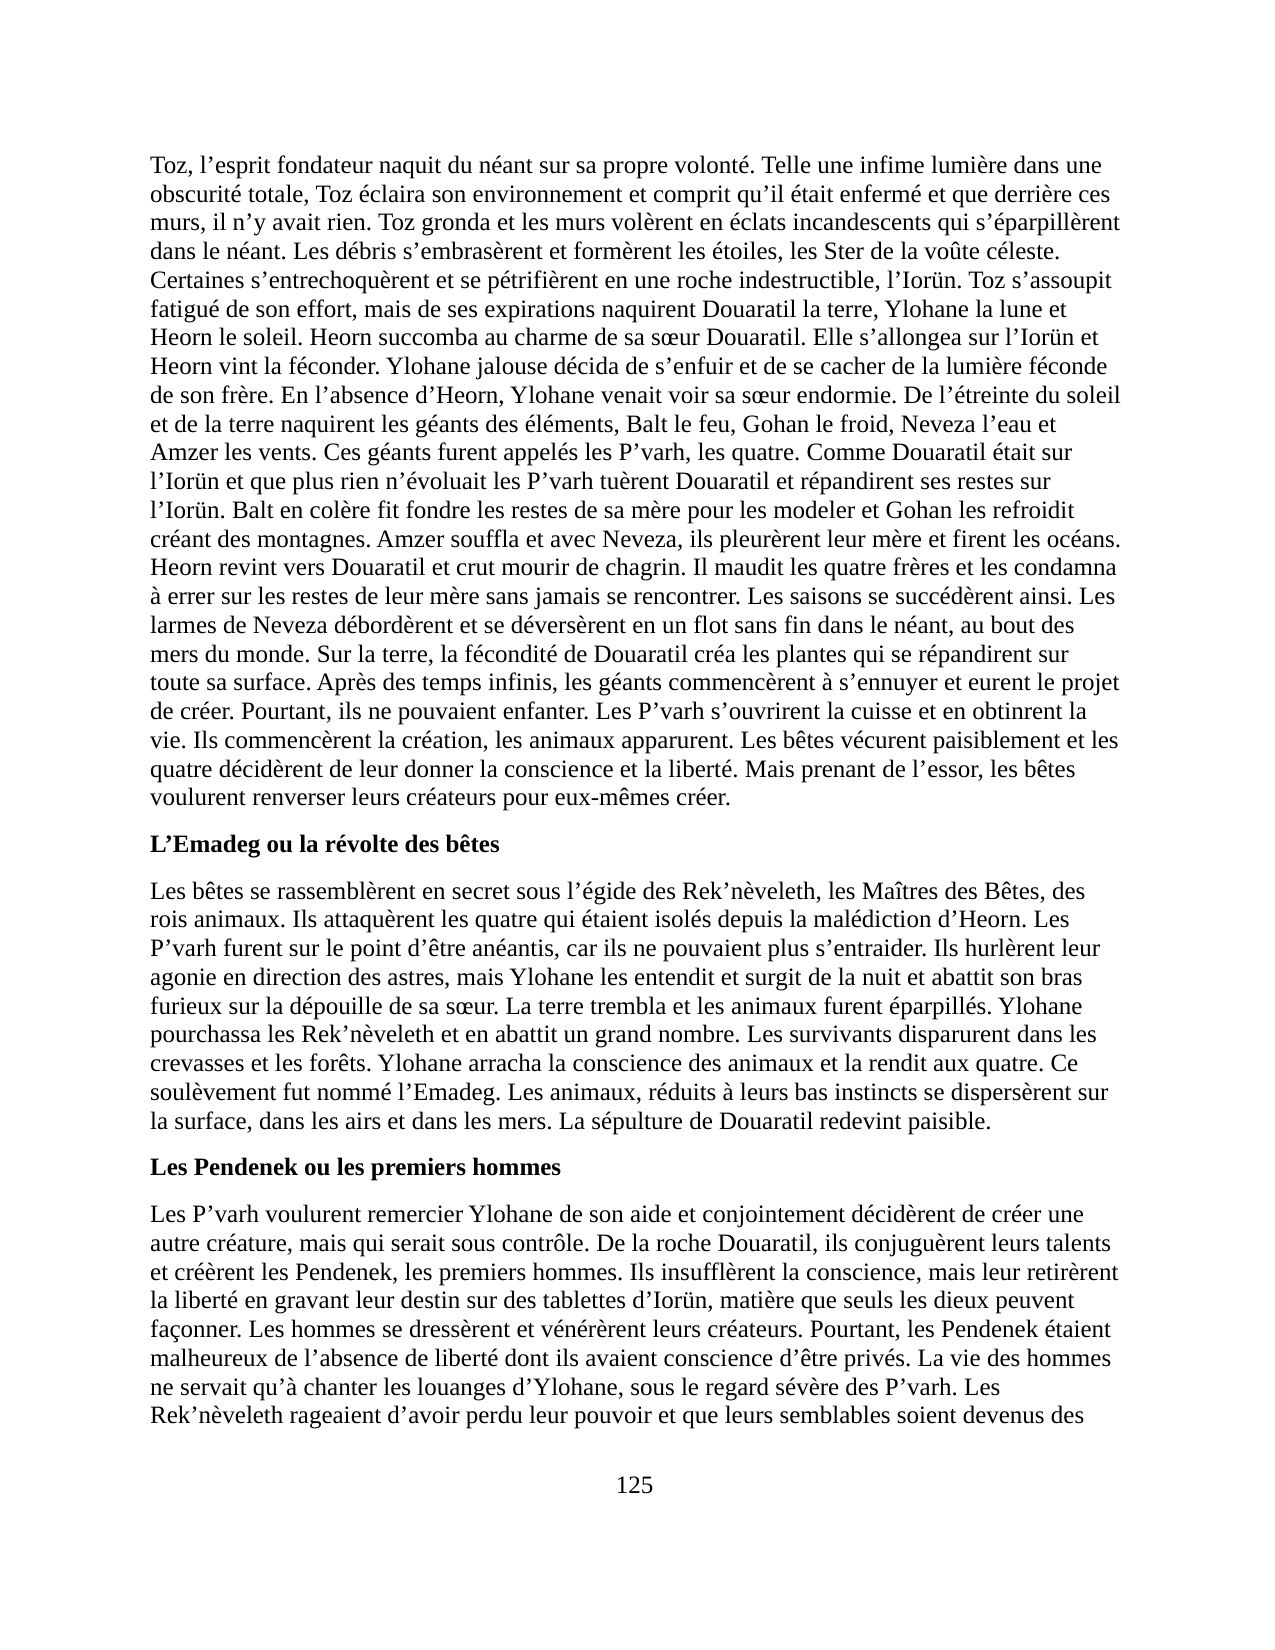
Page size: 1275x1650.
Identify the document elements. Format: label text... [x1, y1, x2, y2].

text Les bêtes se rassemblèrent en secret sous l’égide des Rek’nèveleth, les Maîtres des Bêtes, des rois animaux. Ils attaquèrent les quatre qui étaient isolés depuis la malédiction d’Heorn. Les P’varh furent sur le point d’être anéantis, car ils ne pouvaient plus s’entraider. Ils hurlèrent leur agonie en direction des astres, mais Ylohane les entendit et surgit de la nuit et abattit son bras furieux sur la dépouille de sa sœur. La terre trembla et les animaux furent éparpillés. Ylohane pourchassa les Rek’nèveleth et en abattit un grand nombre. Les survivants disparurent dans les crevasses et les forêts. Ylohane arracha la conscience des animaux et la rendit aux quatre. Ce soulèvement fut nommé l’Emadeg. Les animaux, réduits à leurs bas instincts se dispersèrent sur la surface, dans les airs et dans les mers. La sépulture de Douaratil redevint paisible. [150, 876, 1125, 1134]
text Toz, l’esprit fondateur naquit du néant sur sa propre volonté. Telle une infime lumière dans une obscurité totale, Toz éclaira son environnement et comprit qu’il était enfermé et que derrière ces murs, il n’y avait rien. Toz gronda et les murs volèrent en éclats incandescents qui s’éparpillèrent dans le néant. Les débris s’embrasèrent et formèrent les étoiles, les Ster de la voûte céleste. Certaines s’entrechoquèrent et se pétrifièrent en une roche indestructible, l’Iorün. Toz s’assoupit fatigué de son effort, mais de ses expirations naquirent Douaratil la terre, Ylohane la lune et Heorn le soleil. Heorn succomba au charme de sa sœur Douaratil. Elle s’allongea sur l’Iorün et Heorn vint la féconder. Ylohane jalouse décida de s’enfuir et de se cacher de la lumière féconde de son frère. En l’absence d’Heorn, Ylohane venait voir sa sœur endormie. De l’étreinte du soleil et de la terre naquirent les géants des éléments, Balt le feu, Gohan le froid, Neveza l’eau et Amzer les vents. Ces géants furent appelés les P’varh, les quatre. Comme Douaratil était sur l’Iorün et que plus rien n’évoluait les P’varh tuèrent Douaratil et répandirent ses restes sur l’Iorün. Balt en colère fit fondre les restes de sa mère pour les modeler et Gohan les refroidit créant des montagnes. Amzer souffla et avec Neveza, ils pleurèrent leur mère et firent les océans. Heorn revint vers Douaratil et crut mourir de chagrin. Il maudit les quatre frères et les condamna à errer sur les restes de leur mère sans jamais se rencontrer. Les saisons se succédèrent ainsi. Les larmes de Neveza débordèrent et se déversèrent en un flot sans fin dans le néant, au bout des mers du monde. Sur la terre, la fécondité de Douaratil créa les plantes qui se répandirent sur toute sa surface. Après des temps infinis, les géants commencèrent à s’ennuyer et eurent le projet de créer. Pourtant, ils ne pouvaient enfanter. Les P’varh s’ouvrirent la cuisse et en obtinrent la vie. Ils commencèrent la création, les animaux apparurent. Les bêtes vécurent paisiblement et les quatre décidèrent de leur donner la conscience et la liberté. Mais prenant de l’essor, les bêtes voulurent renverser leurs créateurs pour eux-mêmes créer. [150, 150, 1125, 811]
text Les Pendenek ou les premiers hommes [150, 1152, 1125, 1181]
text Les P’varh voulurent remercier Ylohane de son aide et conjointement décidèrent de créer une autre créature, mais qui serait sous contrôle. De la roche Douaratil, ils conjuguèrent leurs talents et créèrent les Pendenek, les premiers hommes. Ils insufflèrent la conscience, mais leur retirèrent la liberté en gravant leur destin sur des tablettes d’Iorün, matière que seuls les dieux peuvent façonner. Les hommes se dressèrent et vénérèrent leurs créateurs. Pourtant, les Pendenek étaient malheureux de l’absence de liberté dont ils avaient conscience d’être privés. La vie des hommes ne servait qu’à chanter les louanges d’Ylohane, sous le regard sévère des P’varh. Les Rek’nèveleth rageaient d’avoir perdu leur pouvoir et que leurs semblables soient devenus des [150, 1199, 1125, 1429]
text L’Emadeg ou la révolte des bêtes [150, 829, 1125, 858]
